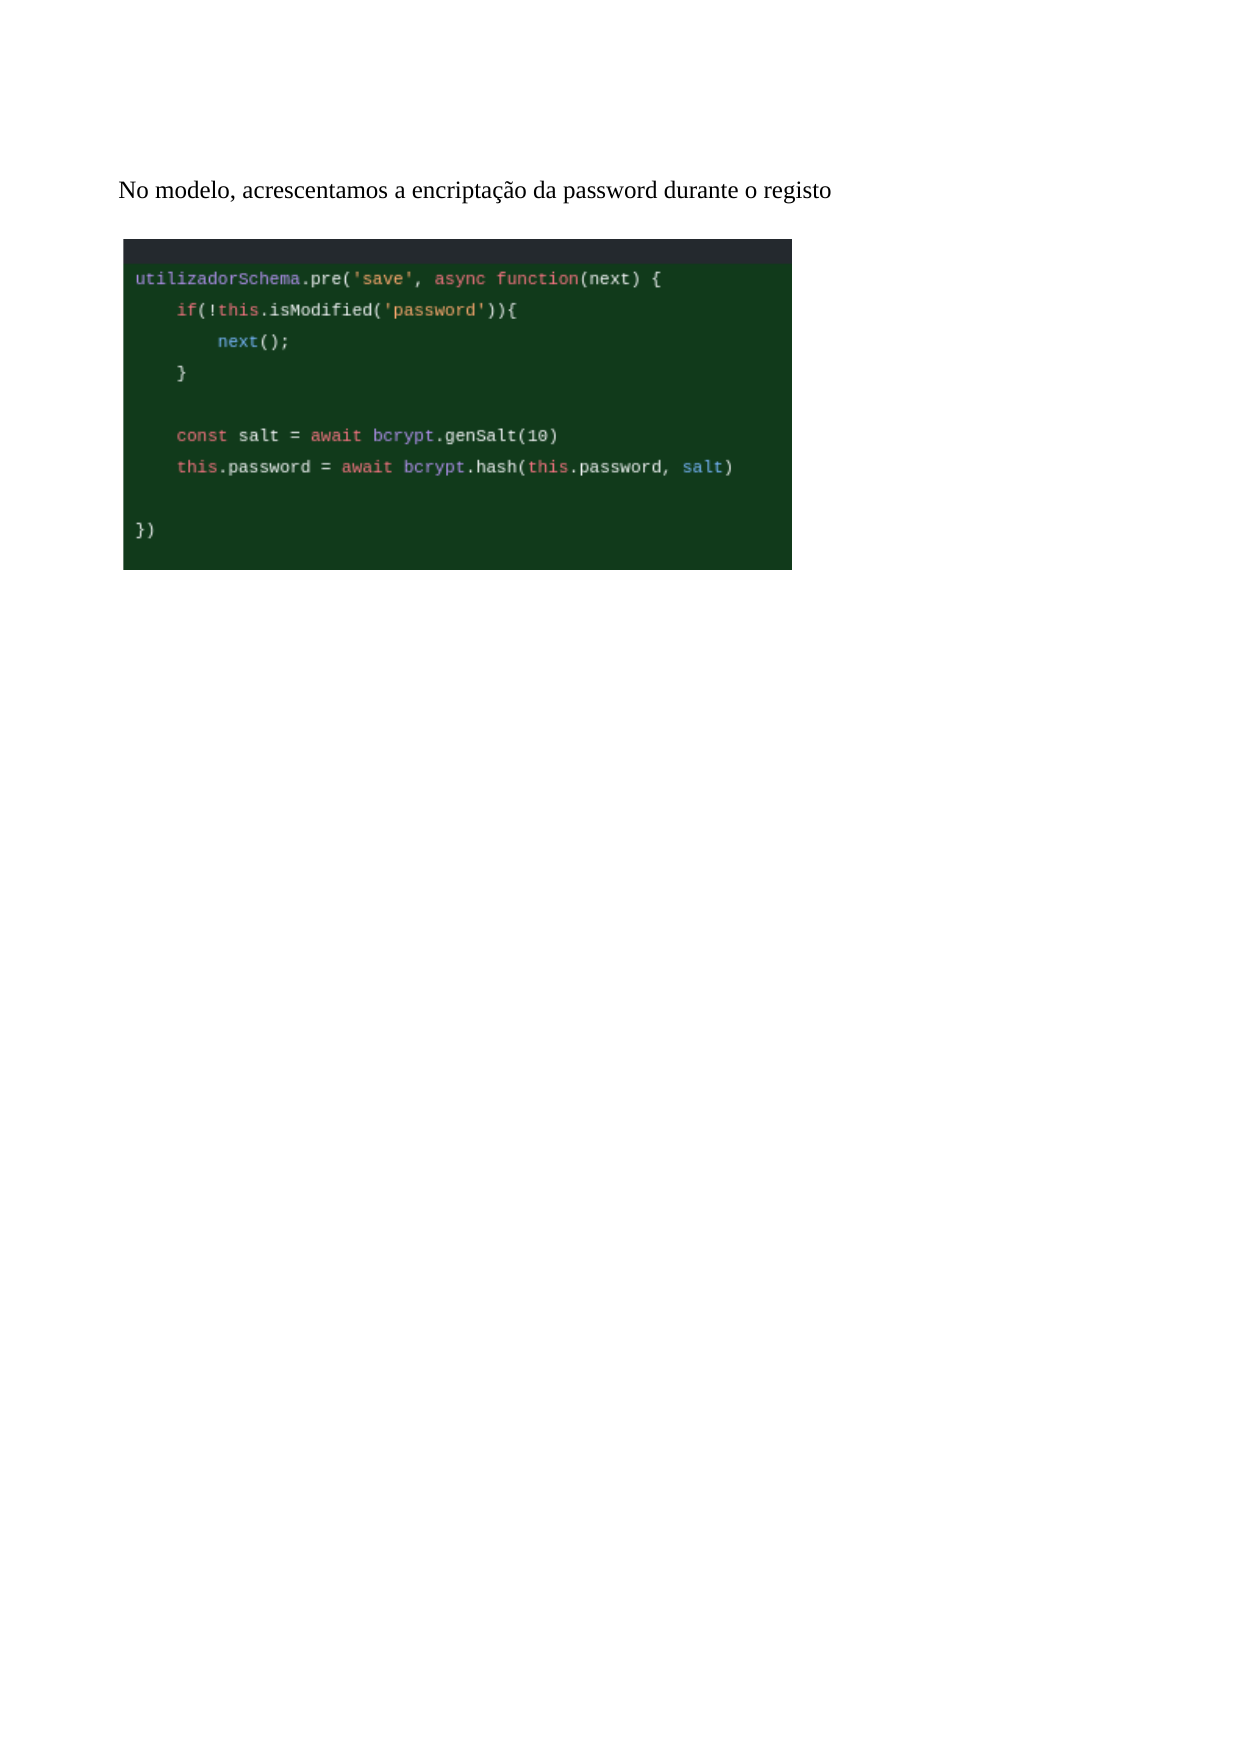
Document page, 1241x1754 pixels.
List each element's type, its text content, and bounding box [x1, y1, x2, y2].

picture [123, 239, 792, 570]
text No modelo, acrescentamos a encriptação da password durante o registo [118, 176, 1122, 204]
